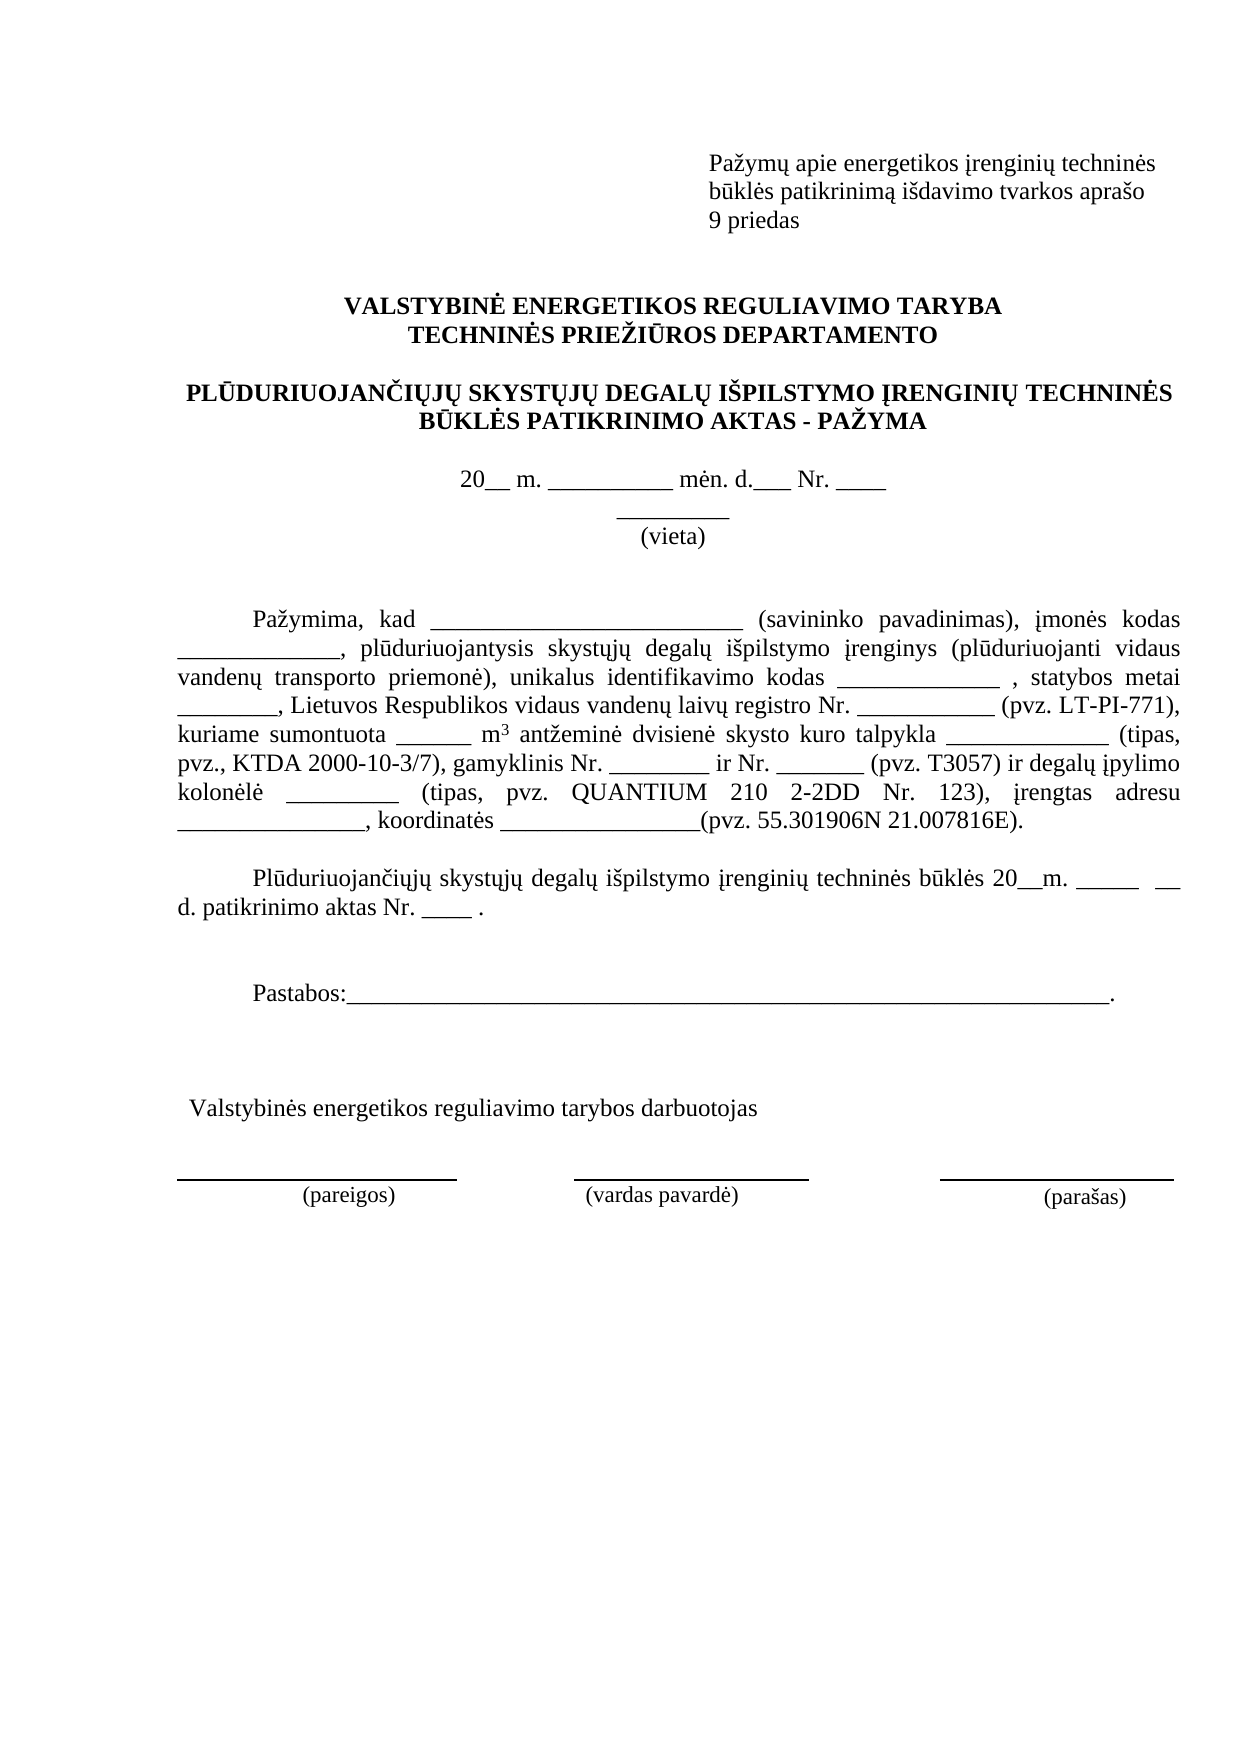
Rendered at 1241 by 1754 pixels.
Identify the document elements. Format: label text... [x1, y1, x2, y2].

text Pažymų apie energetikos įrenginių techninės [709, 148, 1181, 176]
text Pastabos:_____________________________________________________________. [177, 978, 1181, 1007]
table_cell [809, 1179, 940, 1210]
text TECHNINĖS PRIEŽIŪROS DEPARTAMENTO [177, 320, 1181, 349]
table_cell [457, 1179, 574, 1210]
text (vieta) [177, 521, 1181, 550]
table_cell (pareigos) [177, 1181, 457, 1210]
text Pažymima, kad _________________________ (savininko pavadinimas), įmonės kodas _____________, plūduriuojantysis skystųjų degalų išpilstymo įrenginys (plūduriuojanti vidaus vandenų transporto priemonė), unikalus identifikavimo kodas _____________ , statybos metai ________, Lietuvos Respublikos vidaus vandenų laivų registro Nr. ___________ (pvz. LT-PI-771), kuriame sumontuota ______ m3 antžeminė dvisienė skysto kuro talpykla _____________ (tipas, pvz., KTDA 2000-10-3/7), gamyklinis Nr. ________ ir Nr. _______ (pvz. T3057) ir degalų įpylimo kolonėlė _________ (tipas, pvz. QUANTIUM 210 2-2DD Nr. 123), įrengtas adresu _______________, koordinatės ________________(pvz. 55.301906N 21.007816E). [177, 604, 1181, 834]
table_header Valstybinės energetikos reguliavimo tarybos darbuotojas [177, 1093, 1174, 1179]
text _________ [177, 493, 1181, 521]
table_cell (vardas pavardė) [574, 1181, 808, 1210]
text būklės patikrinimą išdavimo tvarkos aprašo [709, 176, 1181, 205]
text 20__ m. __________ mėn. d.___ Nr. ____ [177, 464, 1181, 493]
table_cell (parašas) [940, 1181, 1174, 1210]
text 9 priedas [709, 205, 1181, 234]
text VALSTYBINĖ ENERGETIKOS REGULIAVIMO TARYBA [177, 291, 1181, 320]
text Plūduriuojančiųjų skystųjų degalų išpilstymo įrenginių techninės būklės 20__m. _____ __ d. patikrinimo aktas Nr. ____ . [177, 863, 1181, 921]
text PLŪDURIUOJANČIŲJŲ SKYSTŲJŲ DEGALŲ IŠPILSTYMO ĮRENGINIŲ TECHNINĖS BŪKLĖS PATIKRINIMO AKTAS - PAŽYMA [177, 378, 1181, 435]
